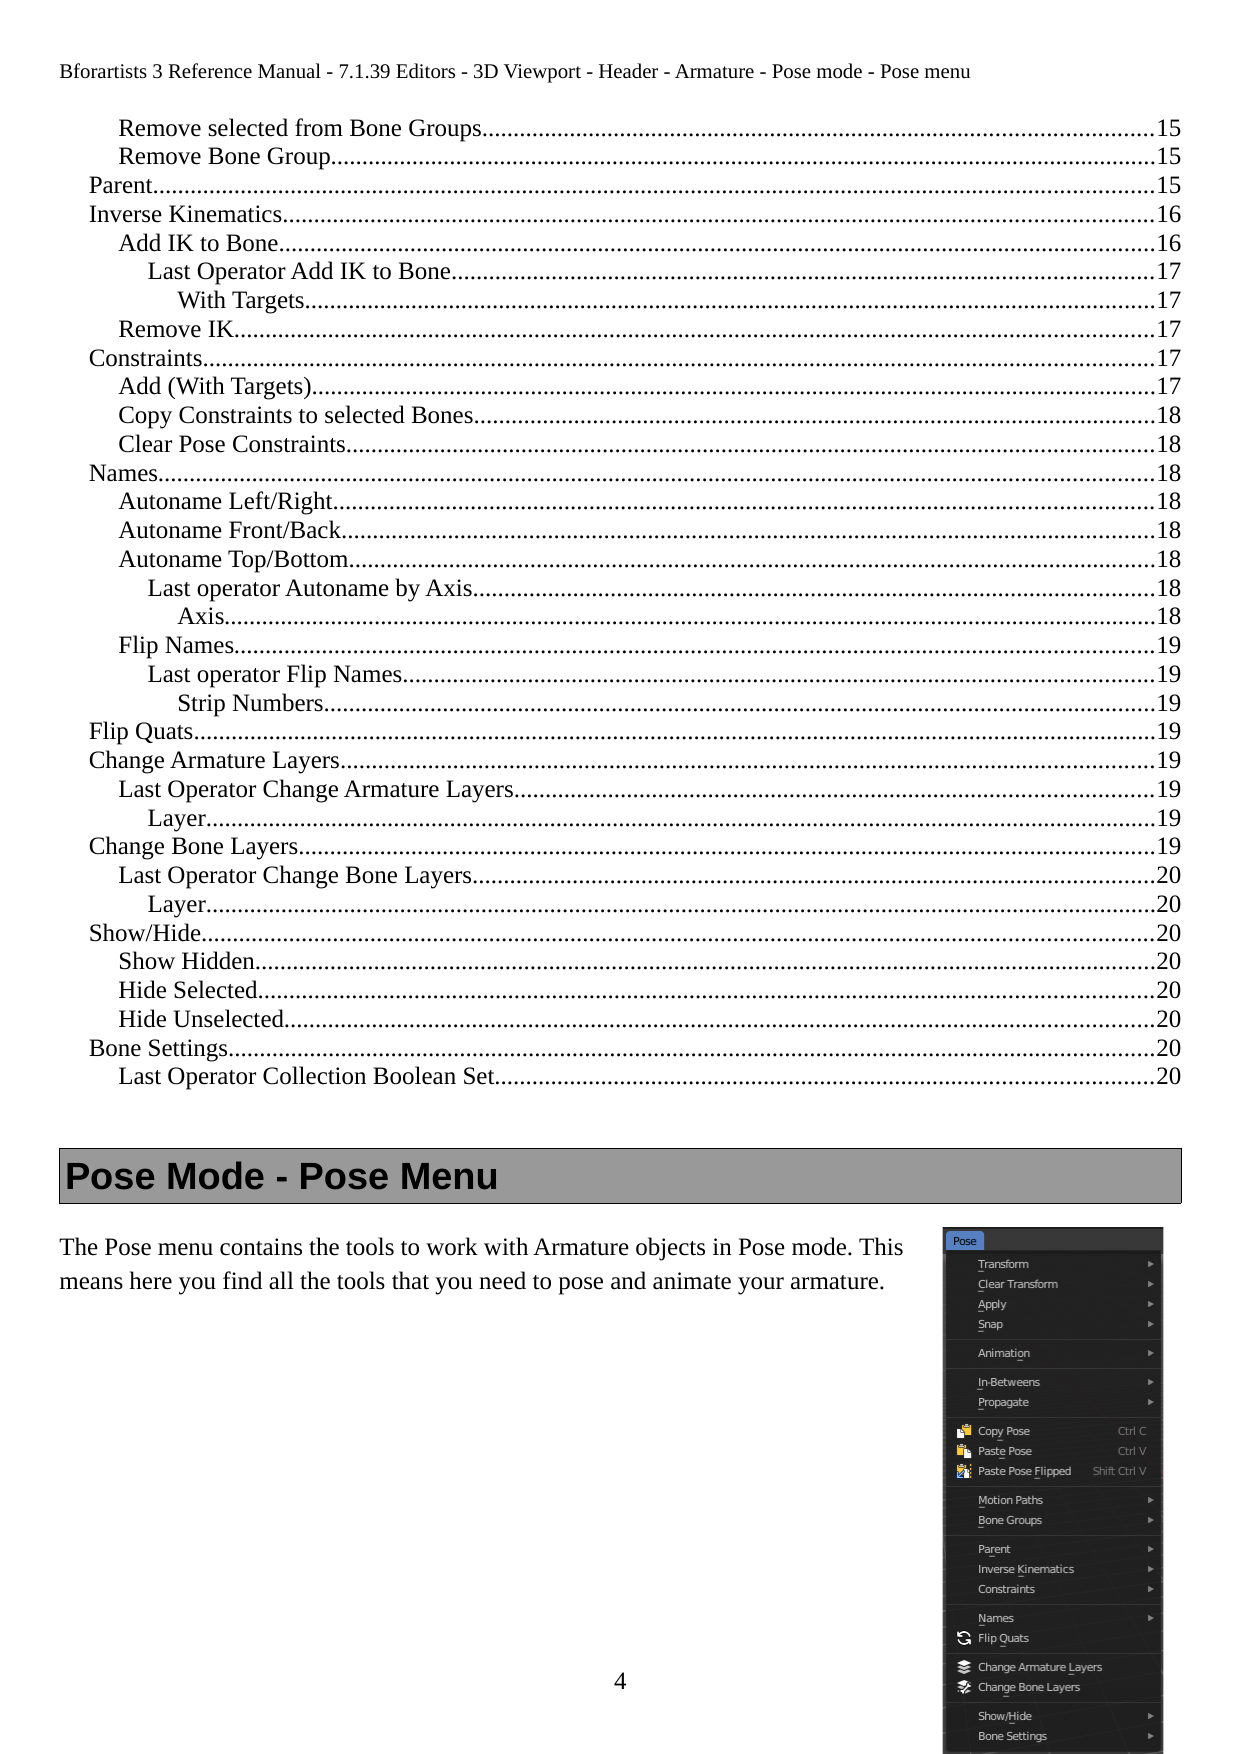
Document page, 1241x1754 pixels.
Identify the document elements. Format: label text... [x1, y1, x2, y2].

text Last Operator Add IK to Bone 17 [147, 256, 1181, 285]
text Flip Names 19 [118, 630, 1181, 659]
text The Pose menu contains the tools to work with Armature objects in Pose mode. This means here you find all the tools that you need to pose and animate your armature. [59, 1232, 942, 1295]
text Last Operator Collection Boolean Set 20 [118, 1061, 1181, 1090]
text Remove IK 17 [118, 314, 1181, 343]
table_header Pose Mode - Pose Menu [60, 1149, 1181, 1203]
text With Targets 17 [177, 285, 1181, 314]
text Change Armature Layers 19 [88, 745, 1181, 774]
text Constraints 17 [88, 343, 1181, 371]
text Parent 15 [88, 170, 1181, 199]
text Inverse Kinematics 16 [88, 199, 1181, 228]
text Last operator Autoname by Axis 18 [147, 573, 1181, 601]
text Names 18 [88, 458, 1181, 486]
text Flip Quats 19 [88, 716, 1181, 745]
text Last Operator Change Armature Layers 19 [118, 774, 1181, 803]
text Autoname Front/Back 18 [118, 515, 1181, 544]
text Remove selected from Bone Groups 15 [118, 113, 1181, 141]
picture [942, 1227, 1164, 1754]
text Copy Constraints to selected Bones 18 [118, 400, 1181, 429]
text Autoname Top/Bottom 18 [118, 544, 1181, 573]
text Show/Hide 20 [88, 918, 1181, 946]
text Add (With Targets) 17 [118, 371, 1181, 400]
text Clear Pose Constraints 18 [118, 429, 1181, 458]
text Autoname Left/Right 18 [118, 486, 1181, 515]
text Last operator Flip Names 19 [147, 659, 1181, 688]
text Strip Numbers 19 [177, 688, 1181, 716]
text Hide Unselected 20 [118, 1004, 1181, 1033]
text Remove Bone Group 15 [118, 141, 1181, 170]
text Change Bone Layers 19 [88, 831, 1181, 860]
text Add IK to Bone 16 [118, 228, 1181, 256]
text Layer 19 [147, 803, 1181, 831]
text Layer 20 [147, 889, 1181, 918]
text Hide Selected 20 [118, 975, 1181, 1004]
text Bone Settings 20 [88, 1033, 1181, 1061]
text Axis 18 [177, 601, 1181, 630]
text Last Operator Change Bone Layers 20 [118, 860, 1181, 889]
text Show Hidden 20 [118, 946, 1181, 975]
